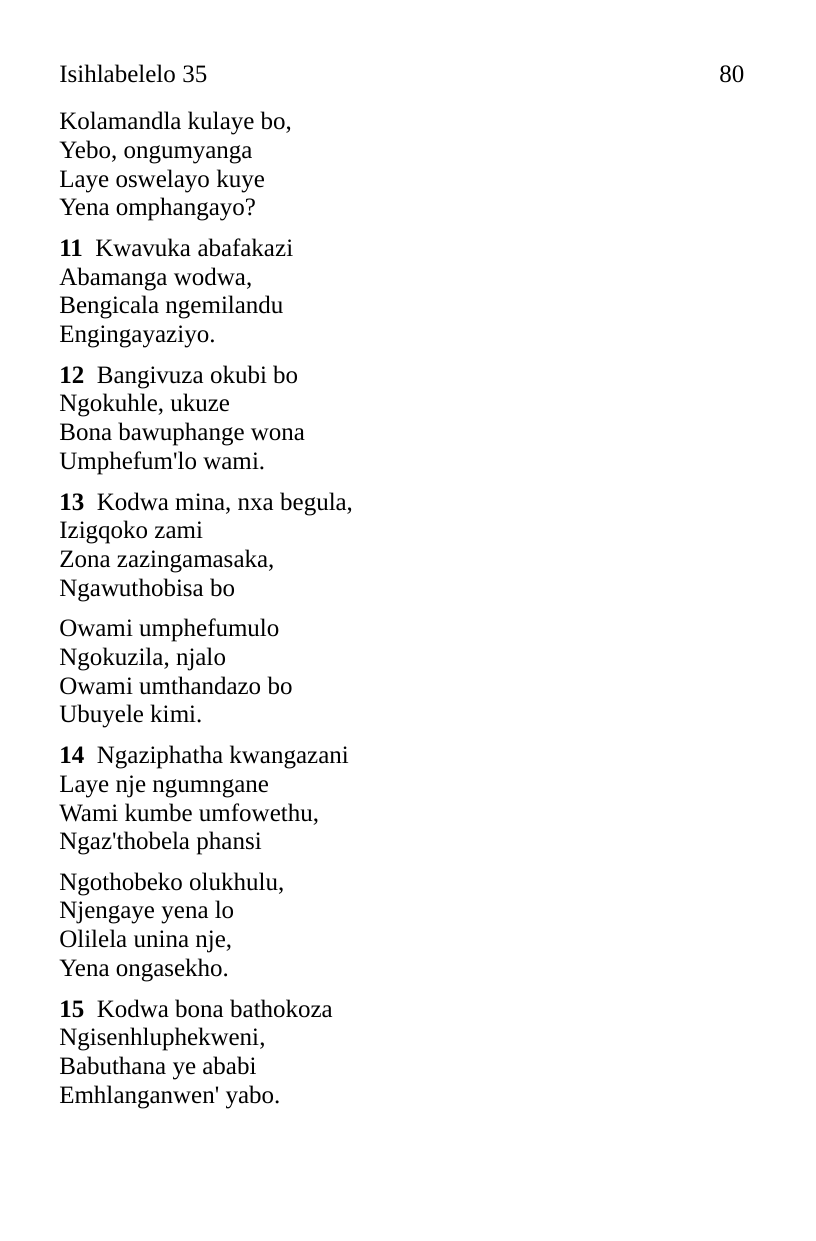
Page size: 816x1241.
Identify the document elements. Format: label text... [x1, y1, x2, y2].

text 11 Kwavuka abafakazi [59, 233, 744, 262]
text Owami umthandazo bo [59, 671, 744, 699]
text Ngothobeko olukhulu, [59, 867, 744, 896]
text Emhlanganwen' yabo. [59, 1080, 744, 1109]
text Umphefum'lo wami. [59, 446, 744, 475]
text Ubuyele kimi. [59, 699, 744, 728]
text Olilela unina nje, [59, 924, 744, 953]
text Babuthana ye ababi [59, 1051, 744, 1080]
text 12 Bangivuza okubi bo [59, 360, 744, 388]
text Abamanga wodwa, [59, 262, 744, 291]
text Bengicala ngemilandu [59, 291, 744, 319]
text Ngisenhluphekweni, [59, 1022, 744, 1051]
text Yebo, ongumyanga [59, 135, 744, 164]
text Ngaz'thobela phansi [59, 826, 744, 855]
text Laye nje ngumngane [59, 769, 744, 798]
text 14 Ngaziphatha kwangazani [59, 740, 744, 769]
text Njengaye yena lo [59, 896, 744, 924]
text Izigqoko zami [59, 515, 744, 544]
text Owami umphefumulo [59, 613, 744, 642]
text 15 Kodwa bona bathokoza [59, 994, 744, 1022]
text Wami kumbe umfowethu, [59, 798, 744, 826]
text 13 Kodwa mina, nxa begula, [59, 487, 744, 515]
text Zona zazingamasaka, [59, 544, 744, 573]
text Bona bawuphange wona [59, 417, 744, 446]
text Yena ongasekho. [59, 953, 744, 982]
text Ngokuzila, njalo [59, 642, 744, 671]
text Ngokuhle, ukuze [59, 388, 744, 417]
text Ngawuthobisa bo [59, 573, 744, 602]
text Yena omphangayo? [59, 192, 744, 221]
text Laye oswelayo kuye [59, 164, 744, 192]
text Kolamandla kulaye bo, [59, 106, 744, 135]
text Engingayaziyo. [59, 319, 744, 348]
